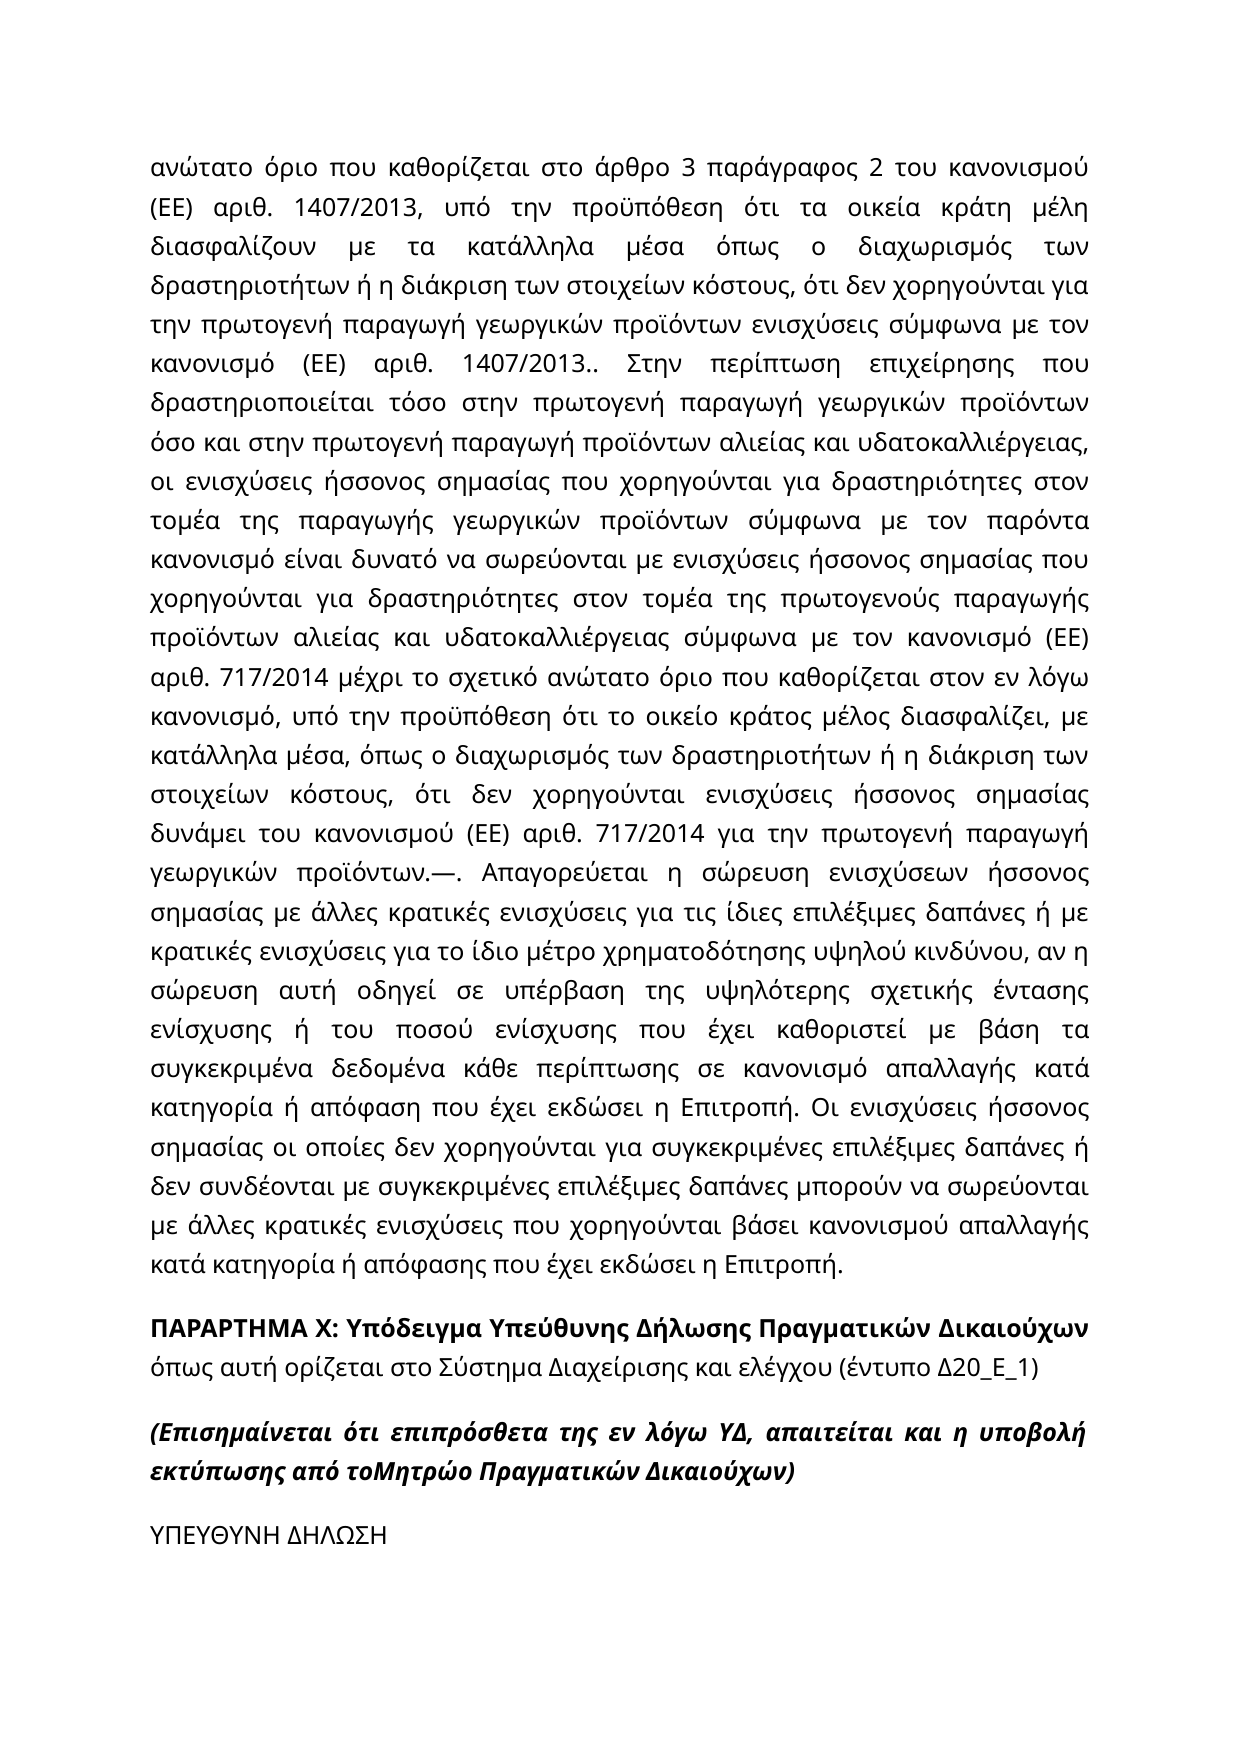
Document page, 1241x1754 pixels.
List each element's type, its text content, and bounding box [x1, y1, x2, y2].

text ΠΑΡΑΡΤΗΜΑ Χ: Υπόδειγμα Υπεύθυνης Δήλωσης Πραγματικών Δικαιούχων όπως αυτή ορίζεται στο Σύστημα Διαχείρισης και ελέγχου (έντυπο Δ20_Ε_1) [150, 1311, 1090, 1384]
text (Επισημαίνεται ότι επιπρόσθετα της εν λόγω ΥΔ, απαιτείται και η υποβολή εκτύπωσης από τοΜητρώο Πραγματικών Δικαιούχων) [150, 1414, 1090, 1487]
text ανώτατο όριο που καθορίζεται στο άρθρο 3 παράγραφος 2 του κανονισμού (ΕΕ) αριθ. 1407/2013, υπό την προϋπόθεση ότι τα οικεία κράτη μέλη διασφαλίζουν με τα κατάλληλα μέσα όπως ο διαχωρισμός των δραστηριοτήτων ή η διάκριση των στοιχείων κόστους, ότι δεν χορηγούνται για την πρωτογενή παραγωγή γεωργικών προϊόντων ενισχύσεις σύμφωνα με τον κανονισμό (ΕΕ) αριθ. 1407/2013.. Στην περίπτωση επιχείρησης που δραστηριοποιείται τόσο στην πρωτογενή παραγωγή γεωργικών προϊόντων όσο και στην πρωτογενή παραγωγή προϊόντων αλιείας και υδατοκαλλιέργειας, οι ενισχύσεις ήσσονος σημασίας που χορηγούνται για δραστηριότητες στον τομέα της παραγωγής γεωργικών προϊόντων σύμφωνα με τον παρόντα κανονισμό είναι δυνατό να σωρεύονται με ενισχύσεις ήσσονος σημασίας που χορηγούνται για δραστηριότητες στον τομέα της πρωτογενούς παραγωγής προϊόντων αλιείας και υδατοκαλλιέργειας σύμφωνα με τον κανονισμό (ΕΕ) αριθ. 717/2014 μέχρι το σχετικό ανώτατο όριο που καθορίζεται στον εν λόγω κανονισμό, υπό την προϋπόθεση ότι το οικείο κράτος μέλος διασφαλίζει, με κατάλληλα μέσα, όπως ο διαχωρισμός των δραστηριοτήτων ή η διάκριση των στοιχείων κόστους, ότι δεν χορηγούνται ενισχύσεις ήσσονος σημασίας δυνάμει του κανονισμού (ΕΕ) αριθ. 717/2014 για την πρωτογενή παραγωγή γεωργικών προϊόντων.—. Απαγορεύεται η σώρευση ενισχύσεων ήσσονος σημασίας με άλλες κρατικές ενισχύσεις για τις ίδιες επιλέξιμες δαπάνες ή με κρατικές ενισχύσεις για το ίδιο μέτρο χρηματοδότησης υψηλού κινδύνου, αν η σώρευση αυτή οδηγεί σε υπέρβαση της υψηλότερης σχετικής έντασης ενίσχυσης ή του ποσού ενίσχυσης που έχει καθοριστεί με βάση τα συγκεκριμένα δεδομένα κάθε περίπτωσης σε κανονισμό απαλλαγής κατά κατηγορία ή απόφαση που έχει εκδώσει η Επιτροπή. Οι ενισχύσεις ήσσονος σημασίας οι οποίες δεν χορηγούνται για συγκεκριμένες επιλέξιμες δαπάνες ή δεν συνδέονται με συγκεκριμένες επιλέξιμες δαπάνες μπορούν να σωρεύονται με άλλες κρατικές ενισχύσεις που χορηγούνται βάσει κανονισμού απαλλαγής κατά κατηγορία ή απόφασης που έχει εκδώσει η Επιτροπή. [150, 150, 1090, 1281]
text ΥΠΕΥΘΥΝΗ ΔΗΛΩΣΗ [150, 1517, 1090, 1552]
